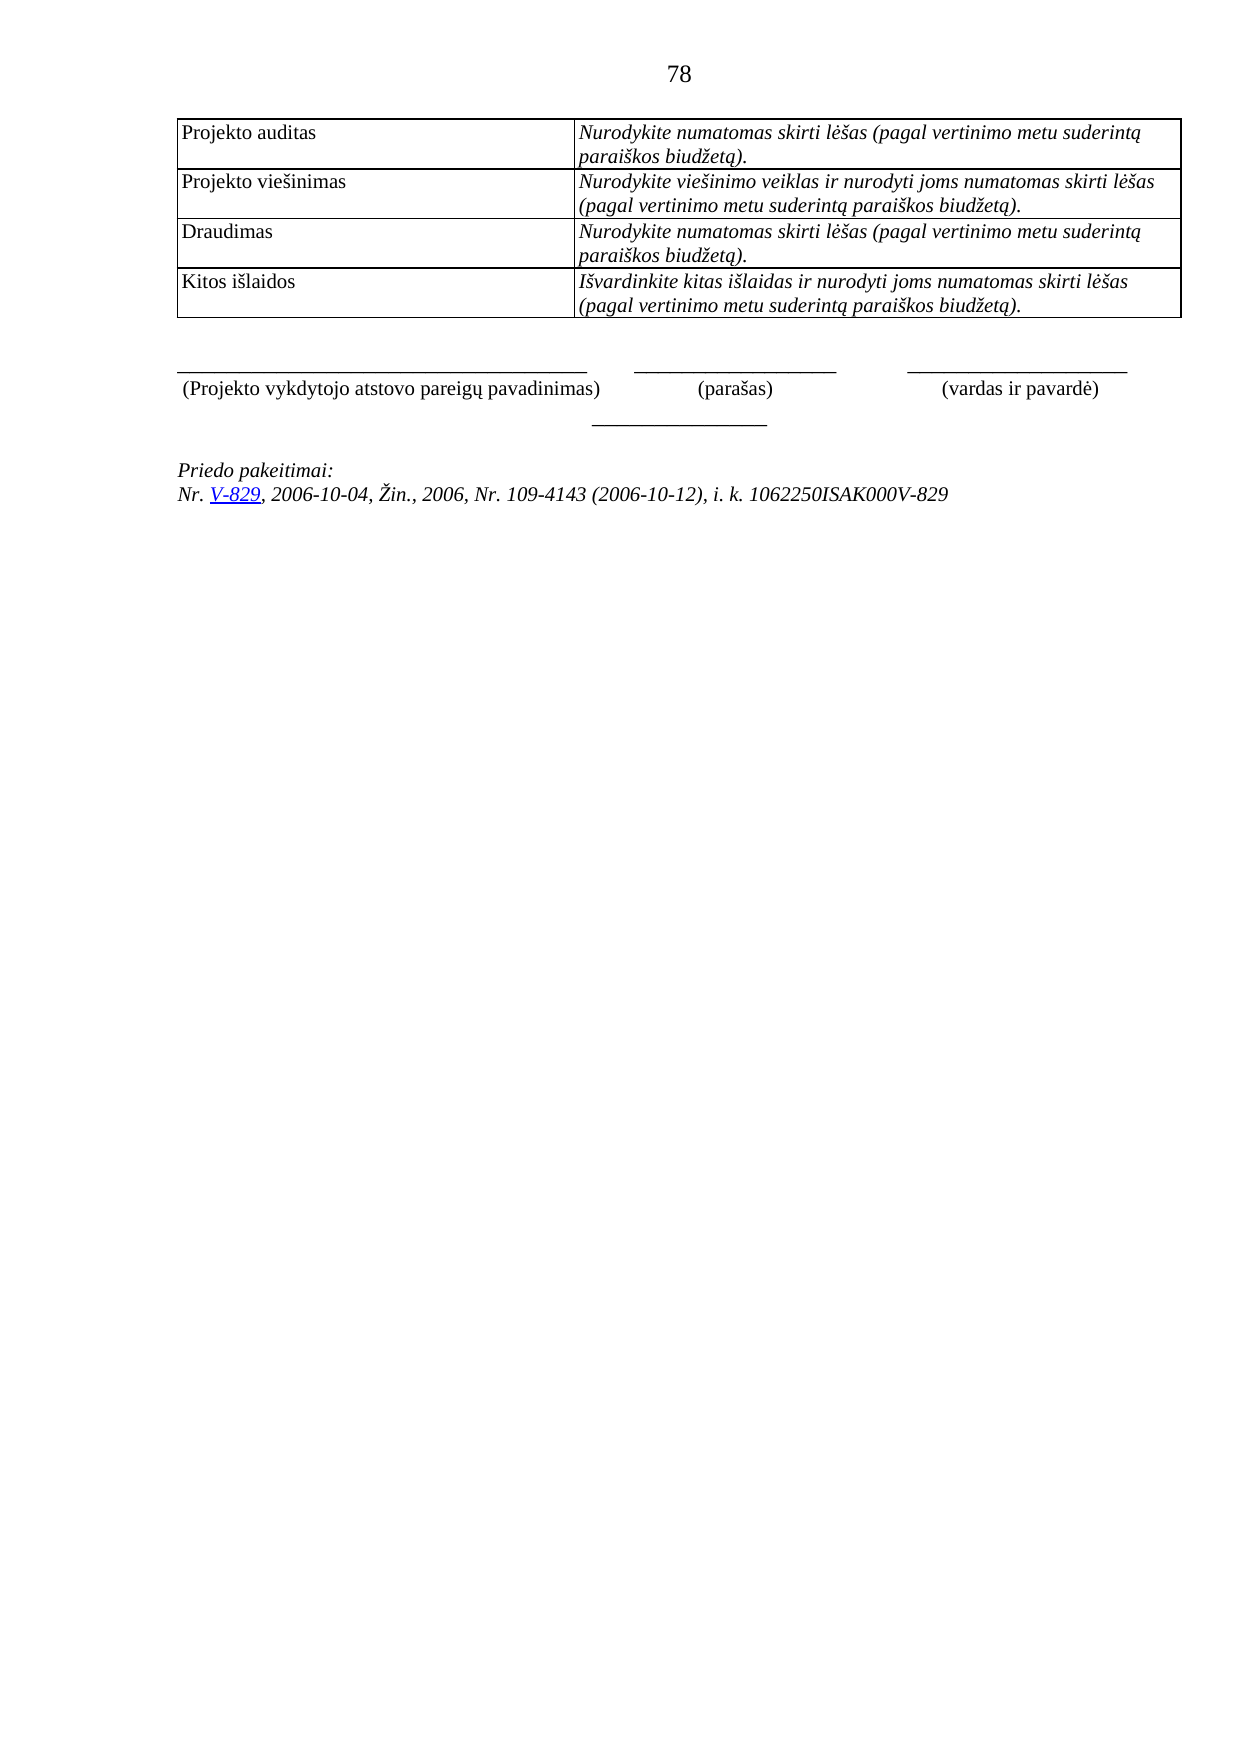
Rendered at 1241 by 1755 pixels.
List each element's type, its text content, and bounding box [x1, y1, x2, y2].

table_cell Projekto auditas [178, 120, 574, 168]
table_cell Išvardinkite kitas išlaidas ir nurodyti joms numatomas skirti lėšas (pagal vertinimo metu suderintą paraiškos biudžetą). [575, 269, 1180, 317]
table_cell Kitos išlaidos [178, 269, 574, 317]
table_cell Projekto viešinimas [178, 170, 574, 217]
text Priedo pakeitimai: [177, 457, 1181, 482]
table_cell Nurodykite numatomas skirti lėšas (pagal vertinimo metu suderintą paraiškos biudžetą). [575, 120, 1180, 168]
table_cell Nurodykite viešinimo veiklas ir nurodyti joms numatomas skirti lėšas (pagal vertinimo metu suderintą paraiškos biudžetą). [575, 170, 1180, 217]
text (Projekto vykdytojo atstovo pareigų pavadinimas) (parašas) (vardas ir pavardė) [177, 376, 1181, 400]
table_cell Draudimas [178, 219, 574, 267]
text ______________ [177, 400, 1181, 429]
table_cell Nurodykite numatomas skirti lėšas (pagal vertinimo metu suderintą paraiškos biudžetą). [575, 219, 1180, 267]
text Nr. V-829, 2006-10-04, Žin., 2006, Nr. 109-4143 (2006-10-12), i. k. 1062250ISAK000V-829 [177, 482, 1181, 506]
